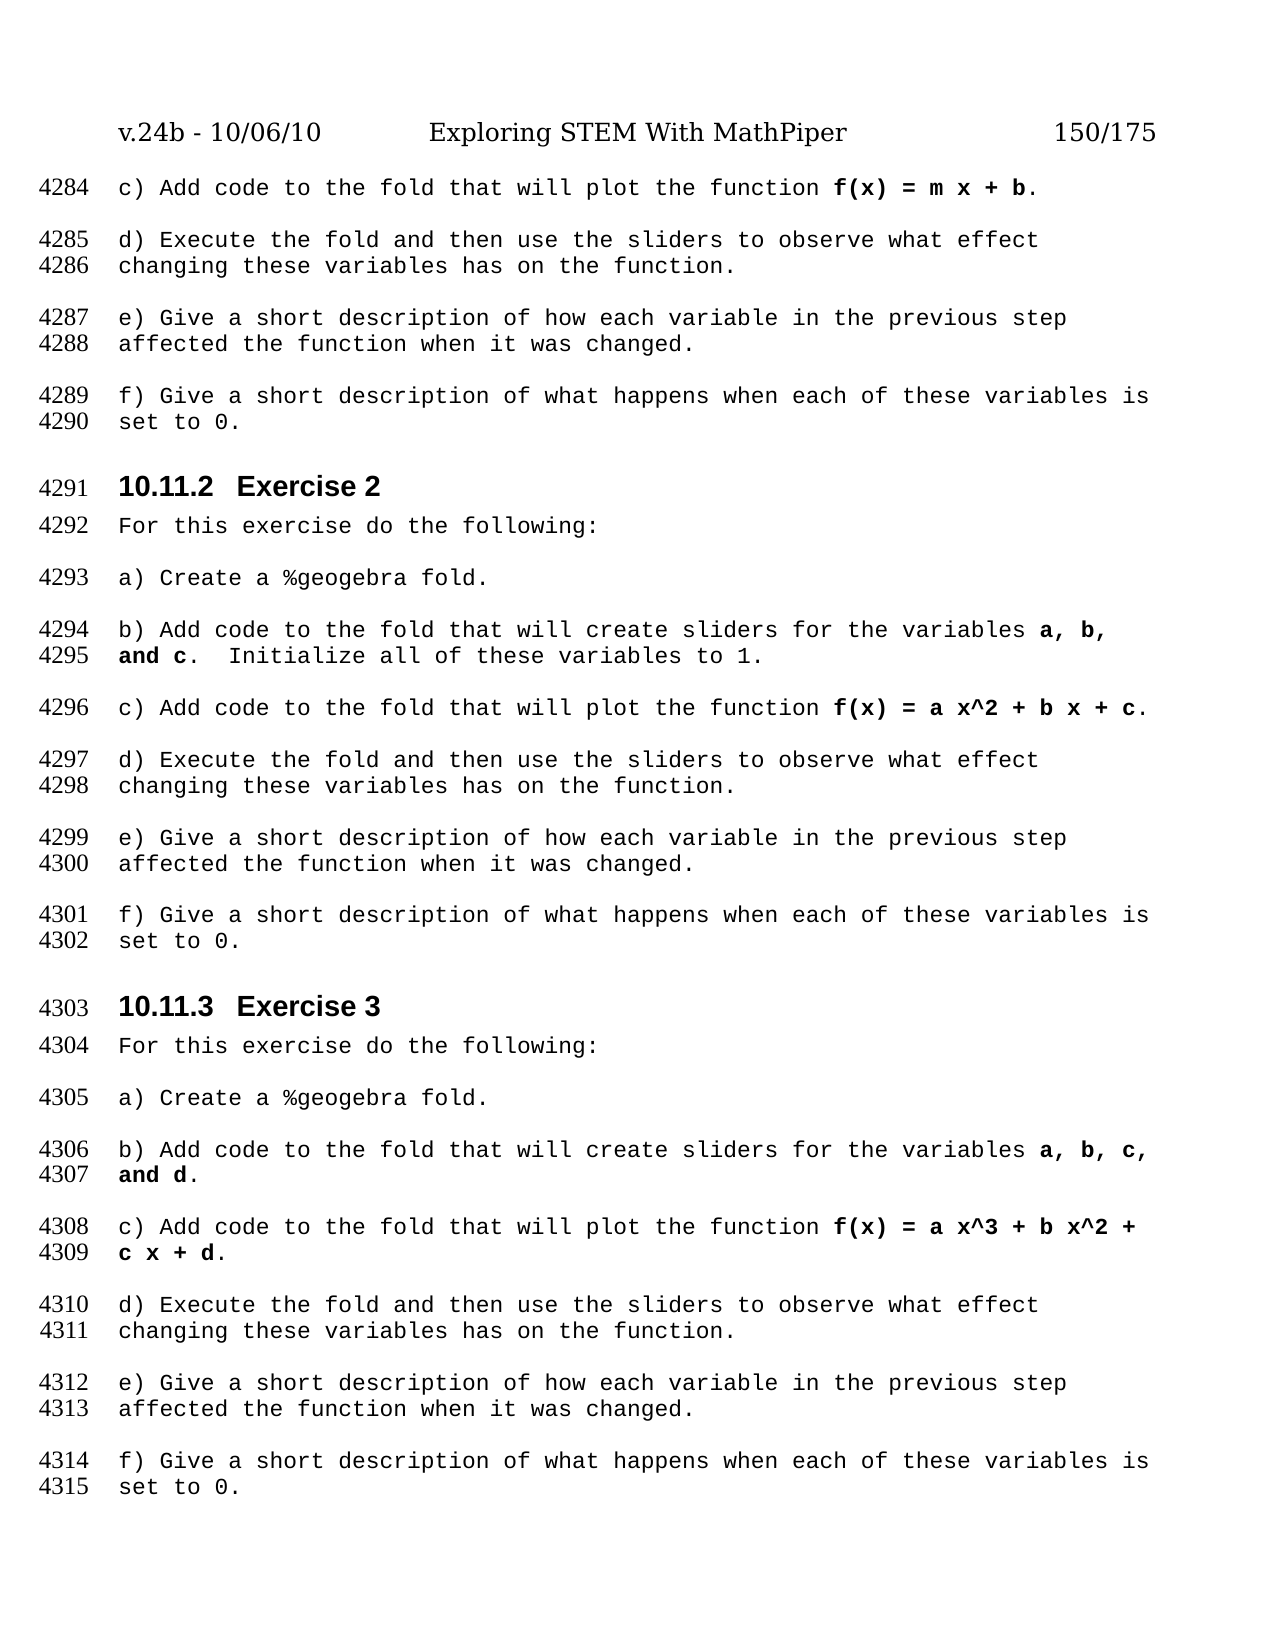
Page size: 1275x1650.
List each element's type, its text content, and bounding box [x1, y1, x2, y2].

text a) Create a %geogebra fold. [118, 567, 1157, 592]
text For this exercise do the following: [118, 1034, 1157, 1060]
subtitle Exercise 2 [118, 469, 1157, 503]
text d) Execute the fold and then use the sliders to observe what effect changing these variables has on the function. [118, 748, 1157, 800]
text d) Execute the fold and then use the sliders to observe what effect changing these variables has on the function. [118, 229, 1157, 281]
text b) Add code to the fold that will create sliders for the variables a, b, c, and d. [118, 1138, 1157, 1190]
text d) Execute the fold and then use the sliders to observe what effect changing these variables has on the function. [118, 1293, 1157, 1345]
text c) Add code to the fold that will plot the function f(x) = a x^2 + b x + c. [118, 696, 1157, 722]
text f) Give a short description of what happens when each of these variables is set to 0. [118, 384, 1157, 436]
subtitle Exercise 3 [118, 989, 1157, 1022]
text e) Give a short description of how each variable in the previous step affected the function when it was changed. [118, 1371, 1157, 1423]
text f) Give a short description of what happens when each of these variables is set to 0. [118, 1449, 1157, 1501]
text b) Add code to the fold that will create sliders for the variables a, b, and c. Initialize all of these variables to 1. [118, 618, 1157, 670]
text a) Create a %geogebra fold. [118, 1086, 1157, 1112]
text For this exercise do the following: [118, 515, 1157, 541]
text e) Give a short description of how each variable in the previous step affected the function when it was changed. [118, 826, 1157, 878]
text f) Give a short description of what happens when each of these variables is set to 0. [118, 904, 1157, 956]
text e) Give a short description of how each variable in the previous step affected the function when it was changed. [118, 306, 1157, 358]
text c) Add code to the fold that will plot the function f(x) = a x^3 + b x^2 + c x + d. [118, 1216, 1157, 1268]
text c) Add code to the fold that will plot the function f(x) = m x + b. [118, 177, 1157, 203]
